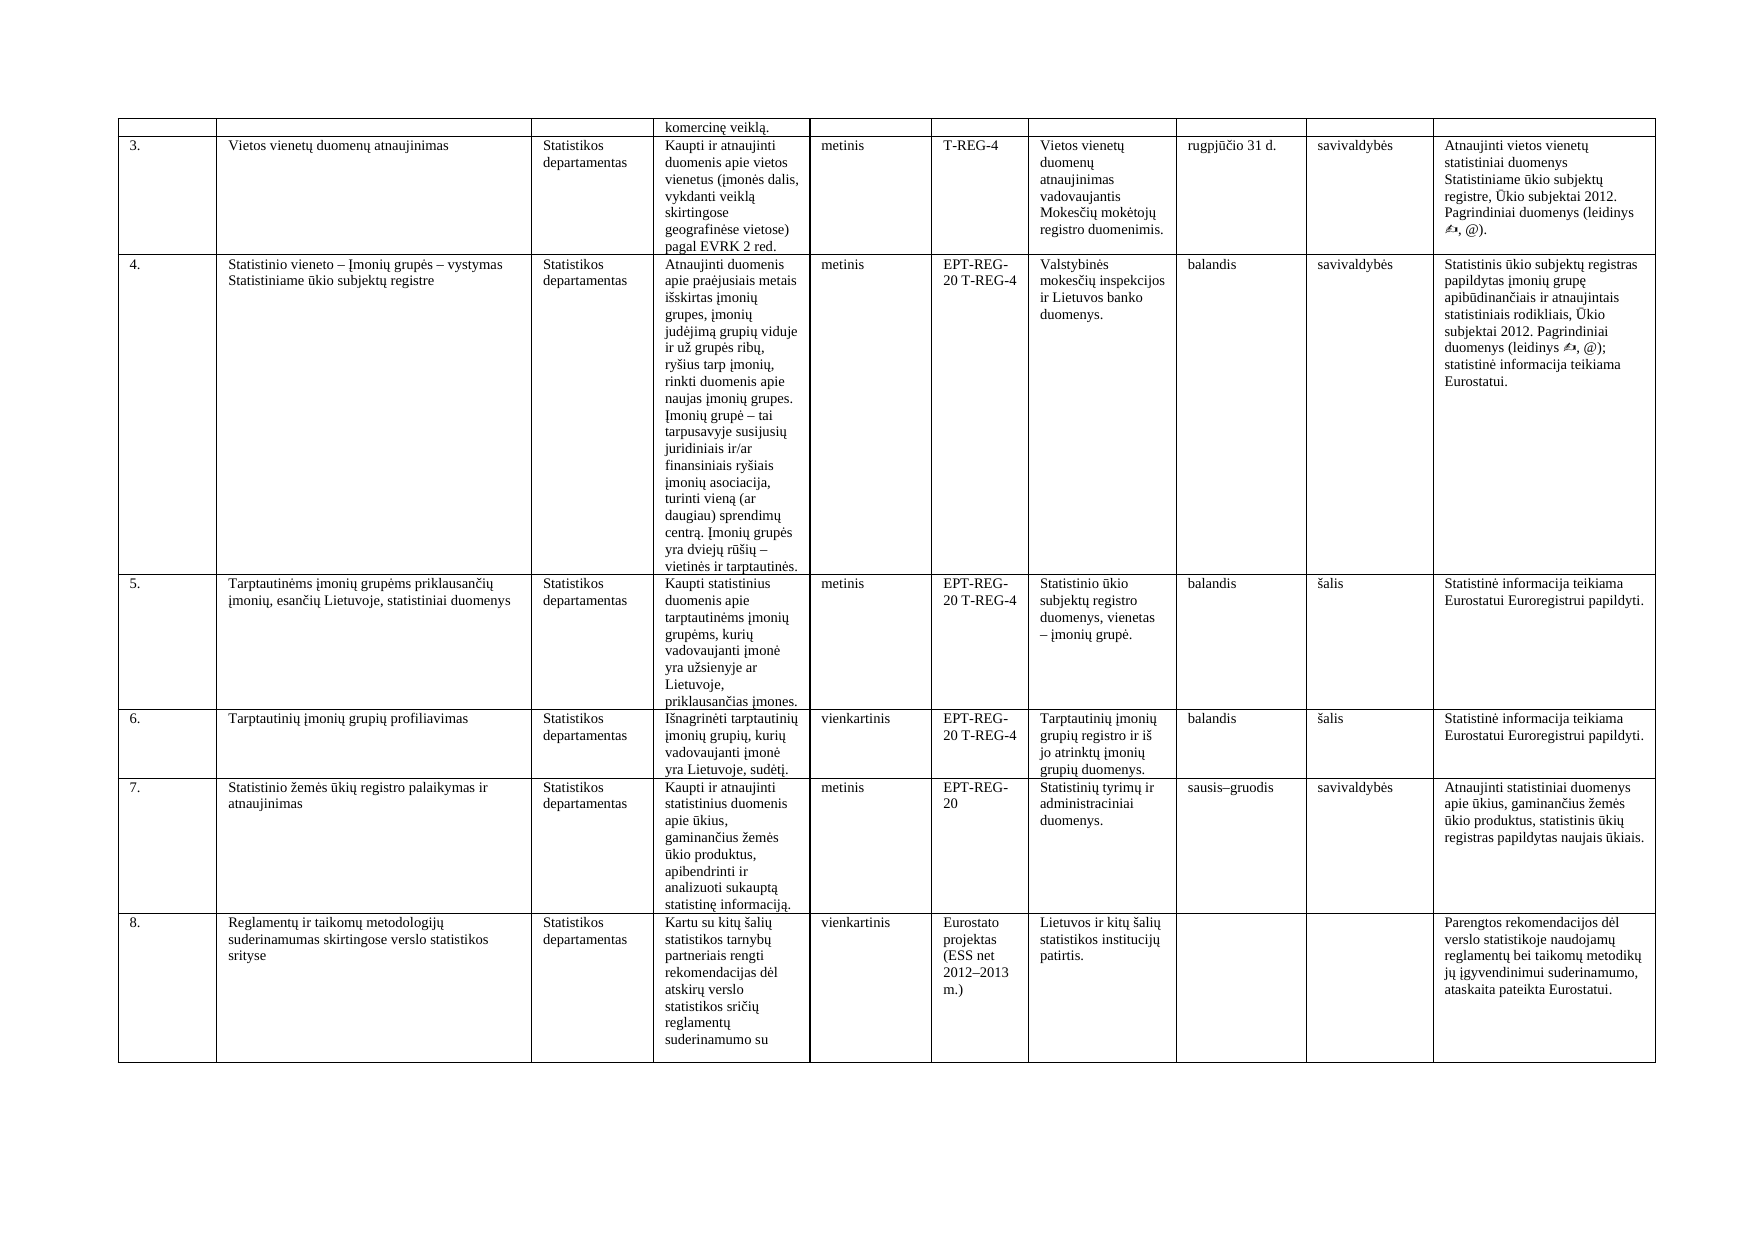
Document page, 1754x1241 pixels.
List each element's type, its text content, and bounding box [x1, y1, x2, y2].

table_cell šalis [1307, 575, 1433, 709]
table_cell balandis [1177, 575, 1306, 709]
table_cell [217, 119, 531, 136]
table_cell savivaldybės [1307, 137, 1433, 254]
table_cell metinis [811, 575, 931, 709]
table_cell metinis [811, 255, 931, 574]
table_cell Statistikos departamentas [532, 710, 653, 777]
table_cell Kaupti statistinius duomenis apie tarptautinėms įmonių grupėms, kurių vadovaujanti įmonė yra užsienyje ar Lietuvoje, priklausančias įmones. [654, 575, 809, 709]
table_cell metinis [811, 137, 931, 254]
table_cell Valstybinės mokesčių inspekcijos ir Lietuvos banko duomenys. [1029, 255, 1176, 574]
table_cell [1307, 119, 1433, 136]
table_cell [119, 119, 216, 136]
table_cell Atnaujinti statistiniai duomenys apie ūkius, gaminančius žemės ūkio produktus, statistinis ūkių registras papildytas naujais ūkiais. [1434, 779, 1655, 913]
table_cell Statistikos departamentas [532, 137, 653, 254]
table_cell Statistinė informacija teikiama Eurostatui Euroregistrui papildyti. [1434, 710, 1655, 777]
table_cell Tarptautinių įmonių grupių registro ir iš jo atrinktų įmonių grupių duomenys. [1029, 710, 1176, 777]
table_cell EPT-REG-20 [932, 779, 1028, 913]
table_cell Atnaujinti vietos vienetų statistiniai duomenys Statistiniame ūkio subjektų registre, Ūkio subjektai 2012. Pagrindiniai duomenys (leidinys [_|_], @). [1434, 137, 1655, 254]
table_cell Statistikos departamentas [532, 575, 653, 709]
table_cell Eurostato projektas (ESS net 2012–2013 m.) [932, 914, 1028, 1062]
table_cell Statistinių tyrimų ir administraciniai duomenys. [1029, 779, 1176, 913]
table_cell Kaupti ir atnaujinti duomenis apie vietos vienetus (įmonės dalis, vykdanti veiklą skirtingose geografinėse vietose) pagal EVRK 2 red. [654, 137, 809, 254]
table_cell Reglamentų ir taikomų metodologijų suderinamumas skirtingose verslo statistikos srityse [217, 914, 531, 1062]
table_cell Statistikos departamentas [532, 255, 653, 574]
table_cell Statistinė informacija teikiama Eurostatui Euroregistrui papildyti. [1434, 575, 1655, 709]
table_cell Išnagrinėti tarptautinių įmonių grupių, kurių vadovaujanti įmonė yra Lietuvoje, sudėtį. [654, 710, 809, 777]
table_cell balandis [1177, 255, 1306, 574]
table_cell 4. [119, 255, 216, 574]
table_cell Vietos vienetų duomenų atnaujinimas vadovaujantis Mokesčių mokėtojų registro duomenimis. [1029, 137, 1176, 254]
table_cell [1307, 914, 1433, 1062]
table_cell metinis [811, 779, 931, 913]
table_cell [1177, 119, 1306, 136]
table_cell Statistinio žemės ūkių registro palaikymas ir atnaujinimas [217, 779, 531, 913]
table_cell [811, 119, 931, 136]
table_cell Statistinio vieneto – Įmonių grupės – vystymas Statistiniame ūkio subjektų registre [217, 255, 531, 574]
table_cell Tarptautinių įmonių grupių profiliavimas [217, 710, 531, 777]
table_cell Tarptautinėms įmonių grupėms priklausančių įmonių, esančių Lietuvoje, statistiniai duomenys [217, 575, 531, 709]
table_cell EPT-REG-20 T-REG-4 [932, 710, 1028, 777]
table_cell T-REG-4 [932, 137, 1028, 254]
table_cell vienkartinis [811, 710, 931, 777]
table_cell Statistinio ūkio subjektų registro duomenys, vienetas – įmonių grupė. [1029, 575, 1176, 709]
table_cell [932, 119, 1028, 136]
table_cell Vietos vienetų duomenų atnaujinimas [217, 137, 531, 254]
table_cell [1177, 914, 1306, 1062]
table_cell EPT-REG-20 T-REG-4 [932, 255, 1028, 574]
table_cell šalis [1307, 710, 1433, 777]
table_cell 5. [119, 575, 216, 709]
table_cell Statistikos departamentas [532, 779, 653, 913]
table_cell Statistikos departamentas [532, 914, 653, 1062]
table_cell vienkartinis [811, 914, 931, 1062]
table_cell [532, 119, 653, 136]
table_cell sausis–gruodis [1177, 779, 1306, 913]
table_cell Lietuvos ir kitų šalių statistikos institucijų patirtis. [1029, 914, 1176, 1062]
table_cell Kartu su kitų šalių statistikos tarnybų partneriais rengti rekomendacijas dėl atskirų verslo statistikos sričių reglamentų suderinamumo su [654, 914, 809, 1062]
table_cell savivaldybės [1307, 255, 1433, 574]
table_cell Kaupti ir atnaujinti statistinius duomenis apie ūkius, gaminančius žemės ūkio produktus, apibendrinti ir analizuoti sukauptą statistinę informaciją. [654, 779, 809, 913]
table_cell balandis [1177, 710, 1306, 777]
table_cell komercinę veiklą. [654, 119, 809, 136]
table_cell savivaldybės [1307, 779, 1433, 913]
table_cell 3. [119, 137, 216, 254]
table_cell Parengtos rekomendacijos dėl verslo statistikoje naudojamų reglamentų bei taikomų metodikų jų įgyvendinimui suderinamumo, ataskaita pateikta Eurostatui. [1434, 914, 1655, 1062]
table_cell 8. [119, 914, 216, 1062]
table_cell rugpjūčio 31 d. [1177, 137, 1306, 254]
table_cell 7. [119, 779, 216, 913]
table_cell EPT-REG-20 T-REG-4 [932, 575, 1028, 709]
table_cell 6. [119, 710, 216, 777]
table_cell Atnaujinti duomenis apie praėjusiais metais išskirtas įmonių grupes, įmonių judėjimą grupių viduje ir už grupės ribų, ryšius tarp įmonių, rinkti duomenis apie naujas įmonių grupes. Įmonių grupė – tai tarpusavyje susijusių juridiniais ir/ar finansiniais ryšiais įmonių asociacija, turinti vieną (ar daugiau) sprendimų centrą. Įmonių grupės yra dviejų rūšių – vietinės ir tarptautinės. [654, 255, 809, 574]
table_cell [1029, 119, 1176, 136]
table_cell Statistinis ūkio subjektų registras papildytas įmonių grupę apibūdinančiais ir atnaujintais statistiniais rodikliais, Ūkio subjektai 2012. Pagrindiniai duomenys (leidinys [_|_], @); statistinė informacija teikiama Eurostatui. [1434, 255, 1655, 574]
